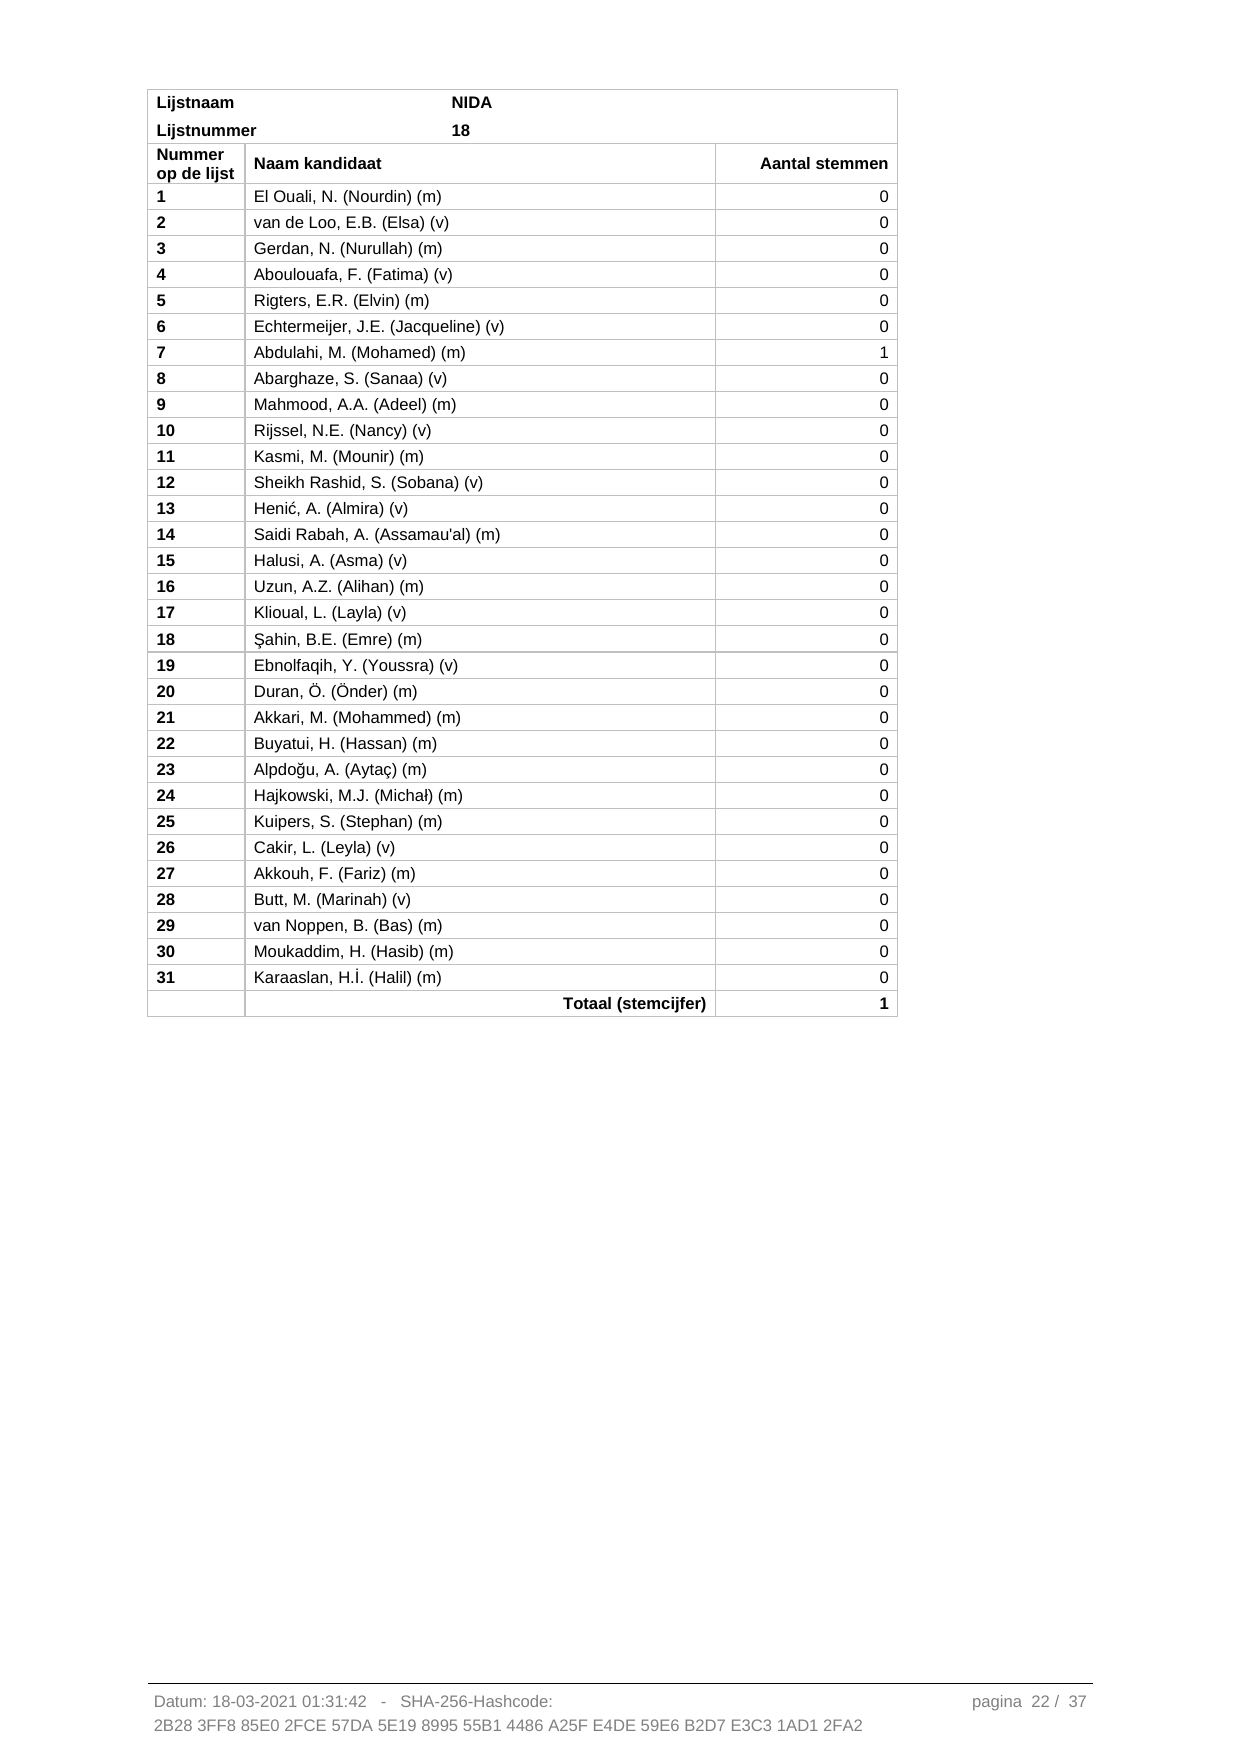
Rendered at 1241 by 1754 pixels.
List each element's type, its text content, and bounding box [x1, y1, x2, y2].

table_cell 4 [148, 262, 244, 287]
table_cell Aantal stemmen [716, 144, 897, 183]
table_cell 0 [716, 184, 897, 209]
table_cell 27 [148, 861, 244, 886]
table_cell 0 [716, 574, 897, 599]
table_cell Moukaddim, H. (Hasib) (m) [246, 939, 715, 964]
table_cell Uzun, A.Z. (Alihan) (m) [246, 574, 715, 599]
table_cell 0 [716, 939, 897, 964]
table_cell 0 [716, 366, 897, 391]
table_cell 0 [716, 965, 897, 990]
table_cell 0 [716, 809, 897, 834]
table_cell 0 [716, 496, 897, 521]
table_cell 22 [148, 731, 244, 756]
table_cell 0 [716, 600, 897, 625]
table_cell Aboulouafa, F. (Fatima) (v) [246, 262, 715, 287]
table_cell 29 [148, 913, 244, 938]
table_header Lijstnaam NIDA Lijstnummer 18 [148, 90, 897, 143]
table_cell 17 [148, 600, 244, 625]
table_cell 9 [148, 392, 244, 417]
table_cell 20 [148, 679, 244, 703]
table_cell Rijssel, N.E. (Nancy) (v) [246, 418, 715, 443]
table_cell Karaaslan, H.İ. (Halil) (m) [246, 965, 715, 990]
table_cell 30 [148, 939, 244, 964]
table_cell 0 [716, 887, 897, 912]
table_cell 0 [716, 679, 897, 703]
table_cell El Ouali, N. (Nourdin) (m) [246, 184, 715, 209]
table_cell 0 [716, 783, 897, 808]
table_cell Akkari, M. (Mohammed) (m) [246, 705, 715, 729]
table_cell Akkouh, F. (Fariz) (m) [246, 861, 715, 886]
table_cell 28 [148, 887, 244, 912]
table_cell 0 [716, 470, 897, 495]
table_cell 0 [716, 705, 897, 729]
table_cell Ebnolfaqih, Y. (Youssra) (v) [246, 653, 715, 677]
table_cell 0 [716, 210, 897, 235]
table_cell 23 [148, 757, 244, 782]
table_cell 0 [716, 913, 897, 938]
table_cell Cakir, L. (Leyla) (v) [246, 835, 715, 860]
table_cell 0 [716, 757, 897, 782]
table_cell 0 [716, 288, 897, 313]
table_cell 18 [148, 626, 244, 651]
table_cell 0 [716, 392, 897, 417]
table_cell 0 [716, 861, 897, 886]
table_cell Buyatui, H. (Hassan) (m) [246, 731, 715, 756]
table_cell Gerdan, N. (Nurullah) (m) [246, 236, 715, 261]
table_cell 0 [716, 548, 897, 573]
table_cell 1 [716, 991, 897, 1016]
table_cell Klioual, L. (Layla) (v) [246, 600, 715, 625]
table_cell Kasmi, M. (Mounir) (m) [246, 444, 715, 469]
table_cell Şahin, B.E. (Emre) (m) [246, 626, 715, 651]
table_cell 25 [148, 809, 244, 834]
table_cell Alpdoğu, A. (Aytaç) (m) [246, 757, 715, 782]
table_cell 0 [716, 835, 897, 860]
table_cell Henić, A. (Almira) (v) [246, 496, 715, 521]
table_cell 0 [716, 418, 897, 443]
table_cell Hajkowski, M.J. (Michał) (m) [246, 783, 715, 808]
table_cell 16 [148, 574, 244, 599]
table_cell Halusi, A. (Asma) (v) [246, 548, 715, 573]
table_cell 1 [716, 340, 897, 365]
table_cell 0 [716, 236, 897, 261]
table_cell 0 [716, 653, 897, 677]
table_cell 0 [716, 444, 897, 469]
table_cell 7 [148, 340, 244, 365]
table_cell Echtermeijer, J.E. (Jacqueline) (v) [246, 314, 715, 339]
table_cell 3 [148, 236, 244, 261]
table_cell Saidi Rabah, A. (Assamau'al) (m) [246, 522, 715, 547]
table_cell 14 [148, 522, 244, 547]
table_cell 0 [716, 731, 897, 756]
table_cell 1 [148, 184, 244, 209]
table_cell Butt, M. (Marinah) (v) [246, 887, 715, 912]
table_cell 10 [148, 418, 244, 443]
table_cell 0 [716, 262, 897, 287]
table_cell 0 [716, 626, 897, 651]
table_cell Rigters, E.R. (Elvin) (m) [246, 288, 715, 313]
table_cell 11 [148, 444, 244, 469]
table_cell 6 [148, 314, 244, 339]
table_cell 0 [716, 522, 897, 547]
table_cell 0 [716, 314, 897, 339]
table_cell Totaal (stemcijfer) [246, 991, 715, 1016]
table_cell 5 [148, 288, 244, 313]
table_cell 26 [148, 835, 244, 860]
table_cell [148, 991, 244, 1016]
table_cell 12 [148, 470, 244, 495]
table_cell Sheikh Rashid, S. (Sobana) (v) [246, 470, 715, 495]
table_cell 2 [148, 210, 244, 235]
table_cell Naam kandidaat [246, 144, 715, 183]
table_cell Abdulahi, M. (Mohamed) (m) [246, 340, 715, 365]
table_cell 15 [148, 548, 244, 573]
table_cell Kuipers, S. (Stephan) (m) [246, 809, 715, 834]
table_cell 21 [148, 705, 244, 729]
table_cell Abarghaze, S. (Sanaa) (v) [246, 366, 715, 391]
table_cell Duran, Ö. (Önder) (m) [246, 679, 715, 703]
table_cell van de Loo, E.B. (Elsa) (v) [246, 210, 715, 235]
table_cell 31 [148, 965, 244, 990]
table_cell 8 [148, 366, 244, 391]
table_cell 13 [148, 496, 244, 521]
table_cell 19 [148, 653, 244, 677]
table_cell 24 [148, 783, 244, 808]
table_cell Nummer op de lijst [148, 144, 244, 183]
table_cell Mahmood, A.A. (Adeel) (m) [246, 392, 715, 417]
table_cell van Noppen, B. (Bas) (m) [246, 913, 715, 938]
